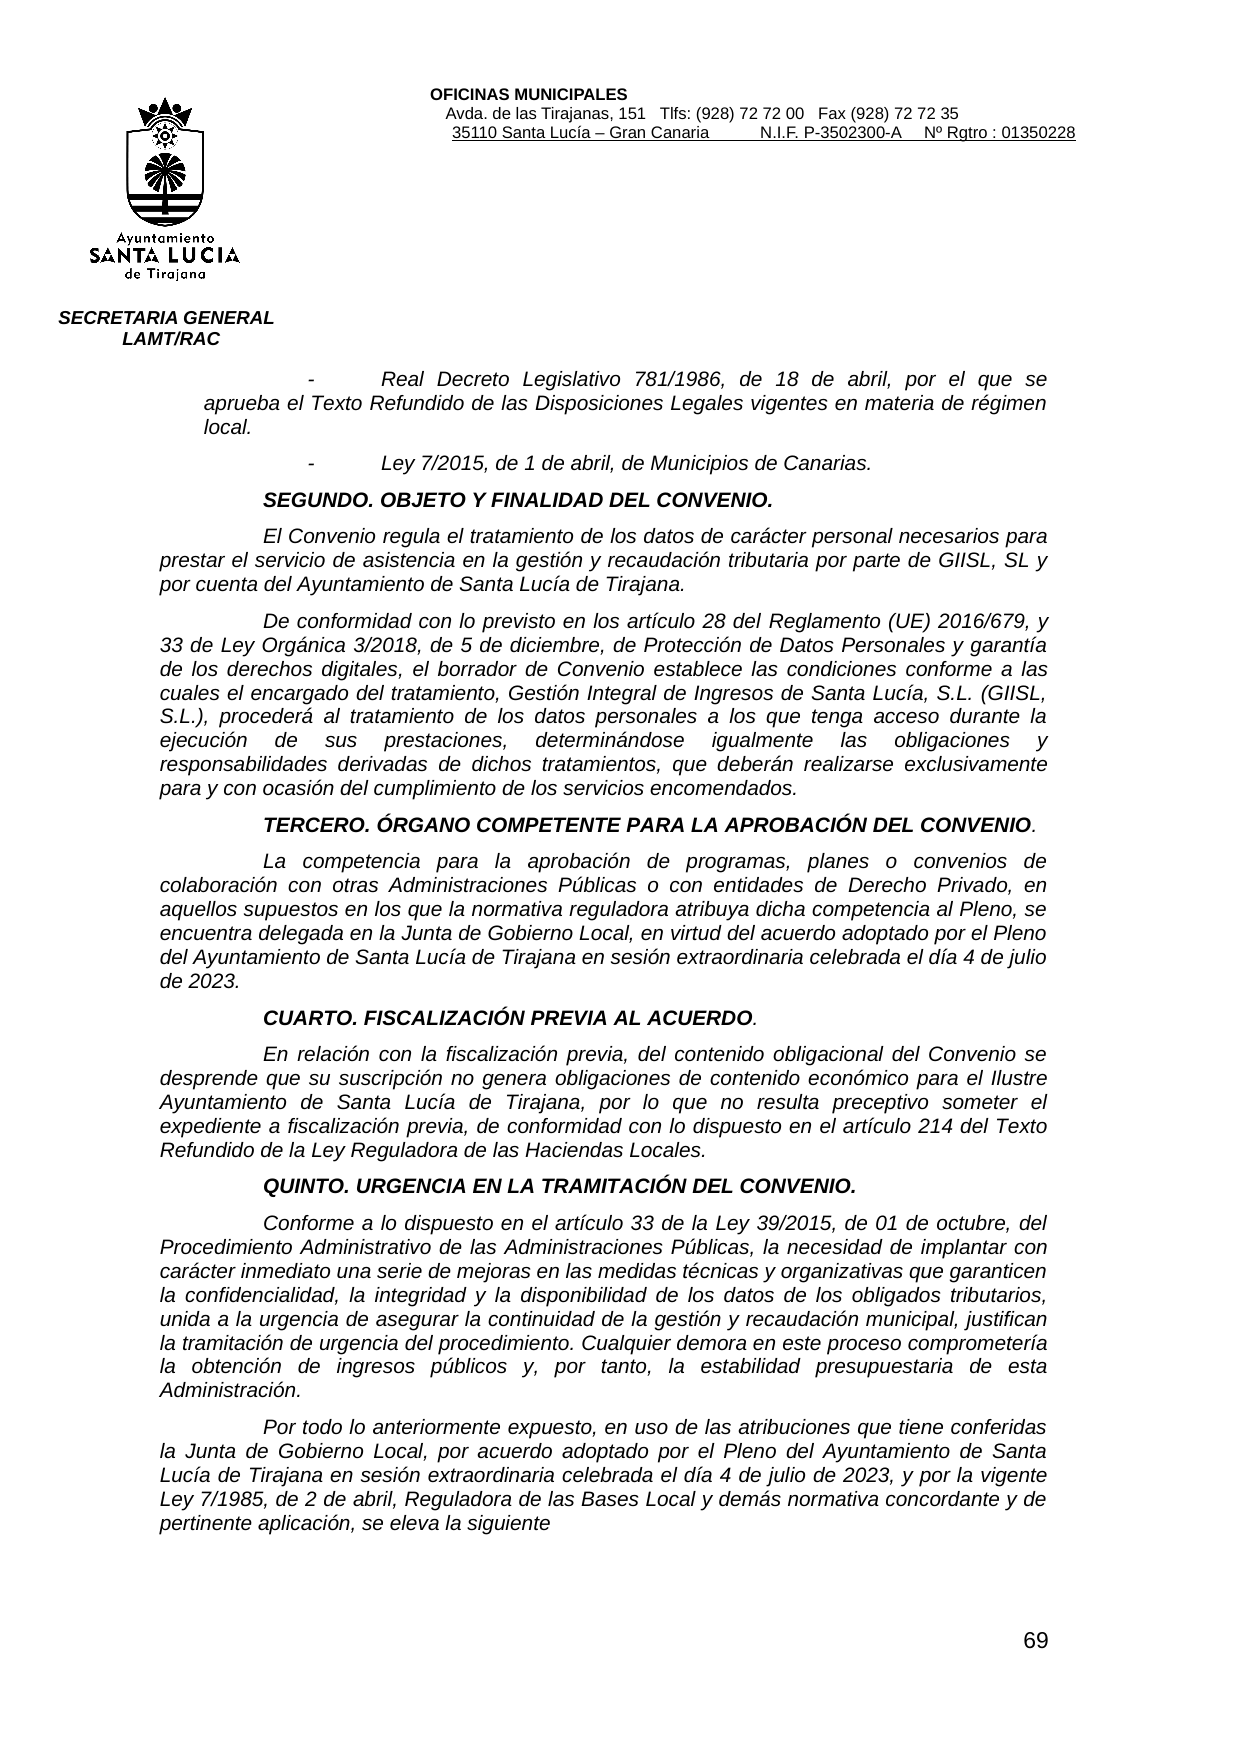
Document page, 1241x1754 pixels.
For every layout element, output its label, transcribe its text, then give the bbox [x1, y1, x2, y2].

text El Convenio regula el tratamiento de los datos de carácter personal necesarios para prestar el servicio de asistencia en la gestión y recaudación tributaria por parte de GIISL, SL y por cuenta del Ayuntamiento de Santa Lucía de Tirajana. [159, 524, 1048, 596]
text La competencia para la aprobación de programas, planes o convenios de colaboración con otras Administraciones Públicas o con entidades de Derecho Privado, en aquellos supuestos en los que la normativa reguladora atribuya dicha competencia al Pleno, se encuentra delegada en la Junta de Gobierno Local, en virtud del acuerdo adoptado por el Pleno del Ayuntamiento de Santa Lucía de Tirajana en sesión extraordinaria celebrada el día 4 de julio de 2023. [159, 849, 1048, 993]
text SEGUNDO. OBJETO Y FINALIDAD DEL CONVENIO. [159, 488, 1048, 512]
picture [61, 67, 268, 307]
text Conforme a lo dispuesto en el artículo 33 de la Ley 39/2015, de 01 de octubre, del Procedimiento Administrativo de las Administraciones Públicas, la necesidad de implantar con carácter inmediato una serie de mejoras en las medidas técnicas y organizativas que garanticen la confidencialidad, la integridad y la disponibilidad de los datos de los obligados tributarios, unida a la urgencia de asegurar la continuidad de la gestión y recaudación municipal, justifican la tramitación de urgencia del procedimiento. Cualquier demora en este proceso comprometería la obtención de ingresos públicos y, por tanto, la estabilidad presupuestaria de esta Administración. [159, 1211, 1048, 1402]
text Por todo lo anteriormente expuesto, en uso de las atribuciones que tiene conferidas la Junta de Gobierno Local, por acuerdo adoptado por el Pleno del Ayuntamiento de Santa Lucía de Tirajana en sesión extraordinaria celebrada el día 4 de julio de 2023, y por la vigente Ley 7/1985, de 2 de abril, Reguladora de las Bases Local y demás normativa concordante y de pertinente aplicación, se eleva la siguiente [159, 1415, 1048, 1534]
text En relación con la fiscalización previa, del contenido obligacional del Convenio se desprende que su suscripción no genera obligaciones de contenido económico para el Ilustre Ayuntamiento de Santa Lucía de Tirajana, por lo que no resulta preceptivo someter el expediente a fiscalización previa, de conformidad con lo dispuesto en el artículo 214 del Texto Refundido de la Ley Reguladora de las Haciendas Locales. [159, 1042, 1048, 1162]
text QUINTO. URGENCIA EN LA TRAMITACIÓN DEL CONVENIO. [159, 1174, 1048, 1198]
text De conformidad con lo previsto en los artículo 28 del Reglamento (UE) 2016/679, y 33 de Ley Orgánica 3/2018, de 5 de diciembre, de Protección de Datos Personales y garantía de los derechos digitales, el borrador de Convenio establece las condiciones conforme a las cuales el encargado del tratamiento, Gestión Integral de Ingresos de Santa Lucía, S.L. (GIISL, S.L.), procederá al tratamiento de los datos personales a los que tenga acceso durante la ejecución de sus prestaciones, determinándose igualmente las obligaciones y responsabilidades derivadas de dichos tratamientos, que deberán realizarse exclusivamente para y con ocasión del cumplimiento de los servicios encomendados. [159, 608, 1048, 800]
text - Ley 7/2015, de 1 de abril, de Municipios de Canarias. [204, 451, 1048, 475]
text - Real Decreto Legislativo 781/1986, de 18 de abril, por el que se aprueba el Texto Refundido de las Disposiciones Legales vigentes en materia de régimen local. [204, 337, 1048, 439]
text CUARTO. FISCALIZACIÓN PREVIA AL ACUERDO. [159, 1005, 1048, 1029]
text TERCERO. ÓRGANO COMPETENTE PARA LA APROBACIÓN DEL CONVENIO. [159, 813, 1048, 837]
